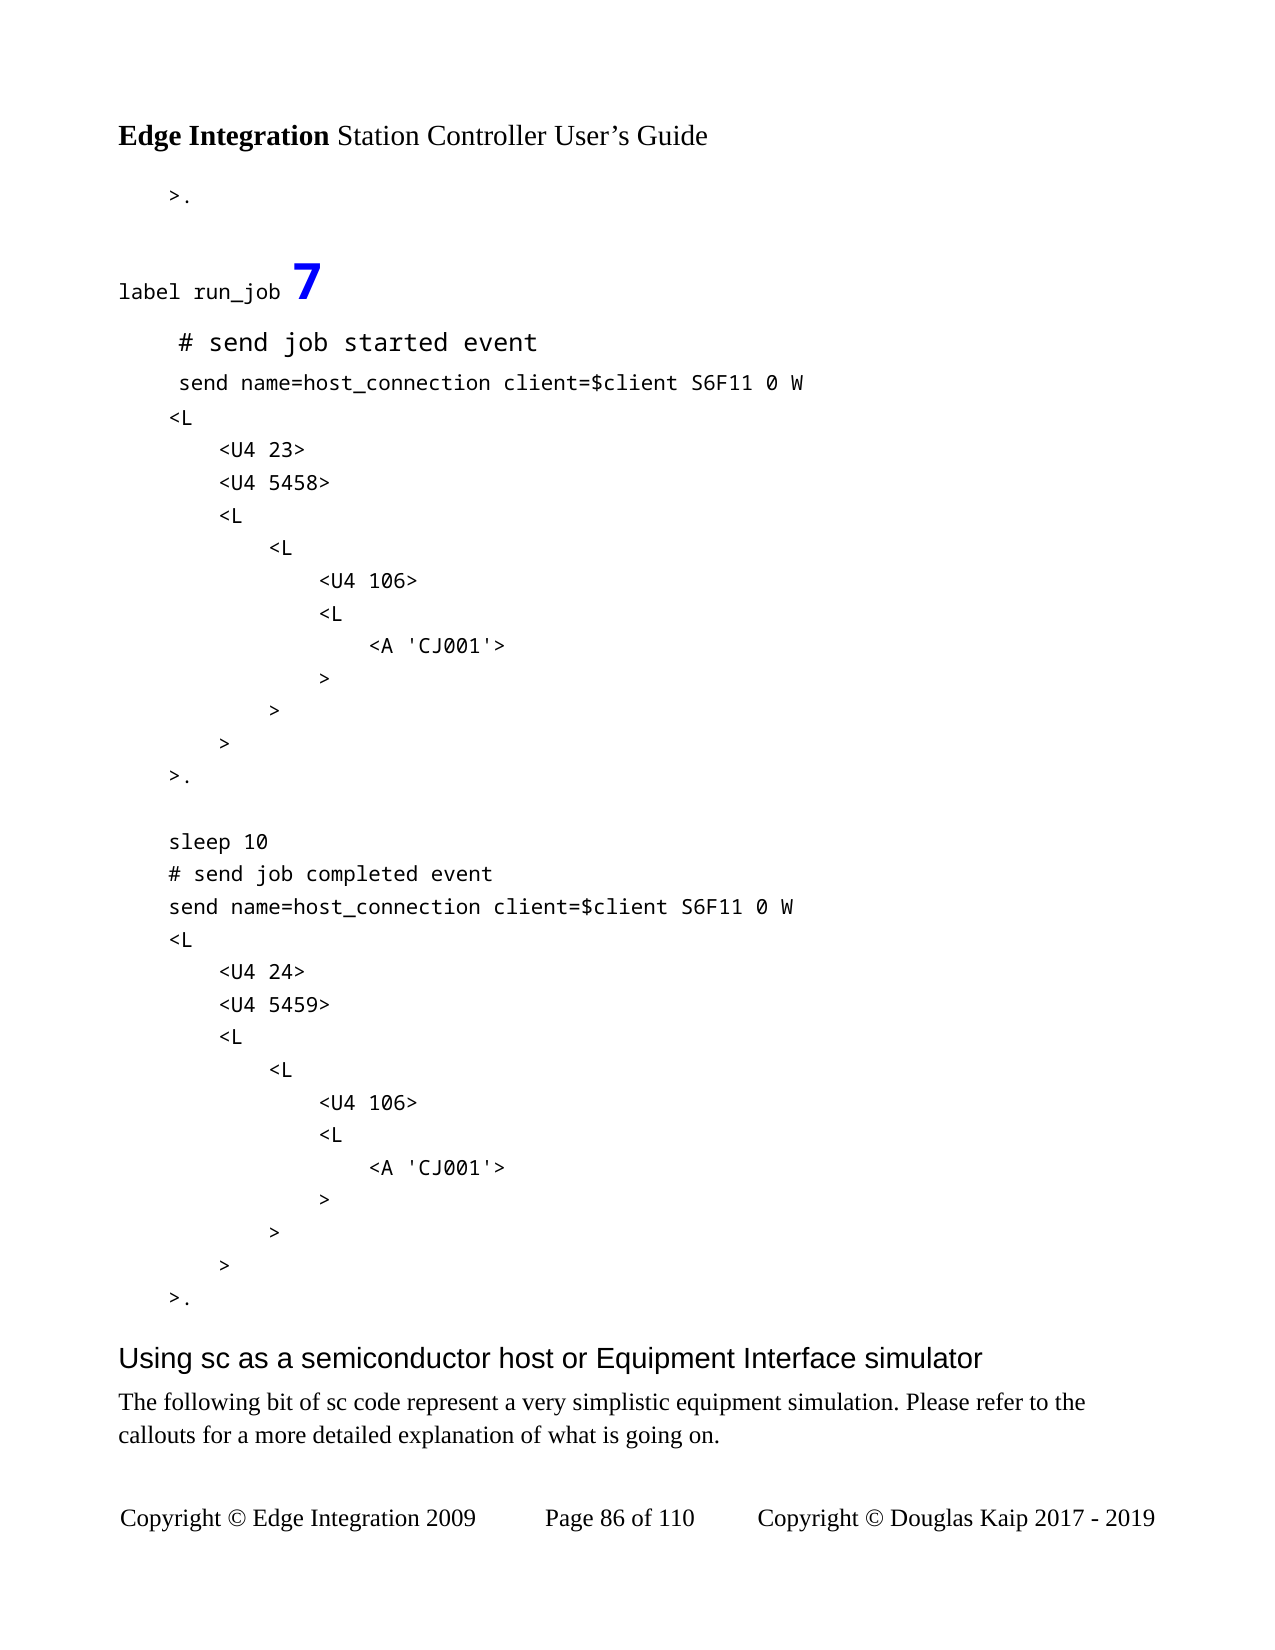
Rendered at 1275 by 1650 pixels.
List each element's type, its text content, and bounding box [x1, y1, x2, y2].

text > [118, 696, 1157, 725]
text <L [118, 1120, 1157, 1149]
text <U4 106> [118, 1088, 1157, 1116]
text <L [118, 403, 1157, 431]
text <U4 24> [118, 957, 1157, 986]
text sleep 10 [118, 827, 1157, 855]
text >. [118, 1283, 1157, 1312]
subtitle Using sc as a semiconductor host or Equipment Interface simulator [118, 1341, 1157, 1374]
text <A 'CJ001'> [118, 1153, 1157, 1181]
text <L [118, 925, 1157, 953]
text The following bit of sc code represent a very simplistic equipment simulation. Please refer to the callouts for a more detailed explanation of what is going on. [118, 1387, 1157, 1449]
text <L [118, 1055, 1157, 1083]
text send name=host_connection client=$client S6F11 0 W [118, 364, 1157, 398]
text > [118, 1218, 1157, 1247]
text <U4 23> [118, 436, 1157, 464]
text <L [118, 599, 1157, 627]
text <L [118, 533, 1157, 562]
text send name=host_connection client=$client S6F11 0 W [118, 892, 1157, 921]
text label run_job 7 [118, 246, 1157, 314]
text > [118, 664, 1157, 692]
text # send job completed event [118, 859, 1157, 888]
text > [118, 1251, 1157, 1279]
text <U4 106> [118, 566, 1157, 594]
text <L [118, 501, 1157, 529]
text >. [118, 181, 1157, 209]
text <A 'CJ001'> [118, 631, 1157, 660]
text <U4 5458> [118, 468, 1157, 497]
text >. [118, 762, 1157, 790]
text <U4 5459> [118, 990, 1157, 1018]
text # send job started event [118, 325, 1157, 359]
text <L [118, 1022, 1157, 1051]
text > [118, 1186, 1157, 1214]
text > [118, 729, 1157, 757]
